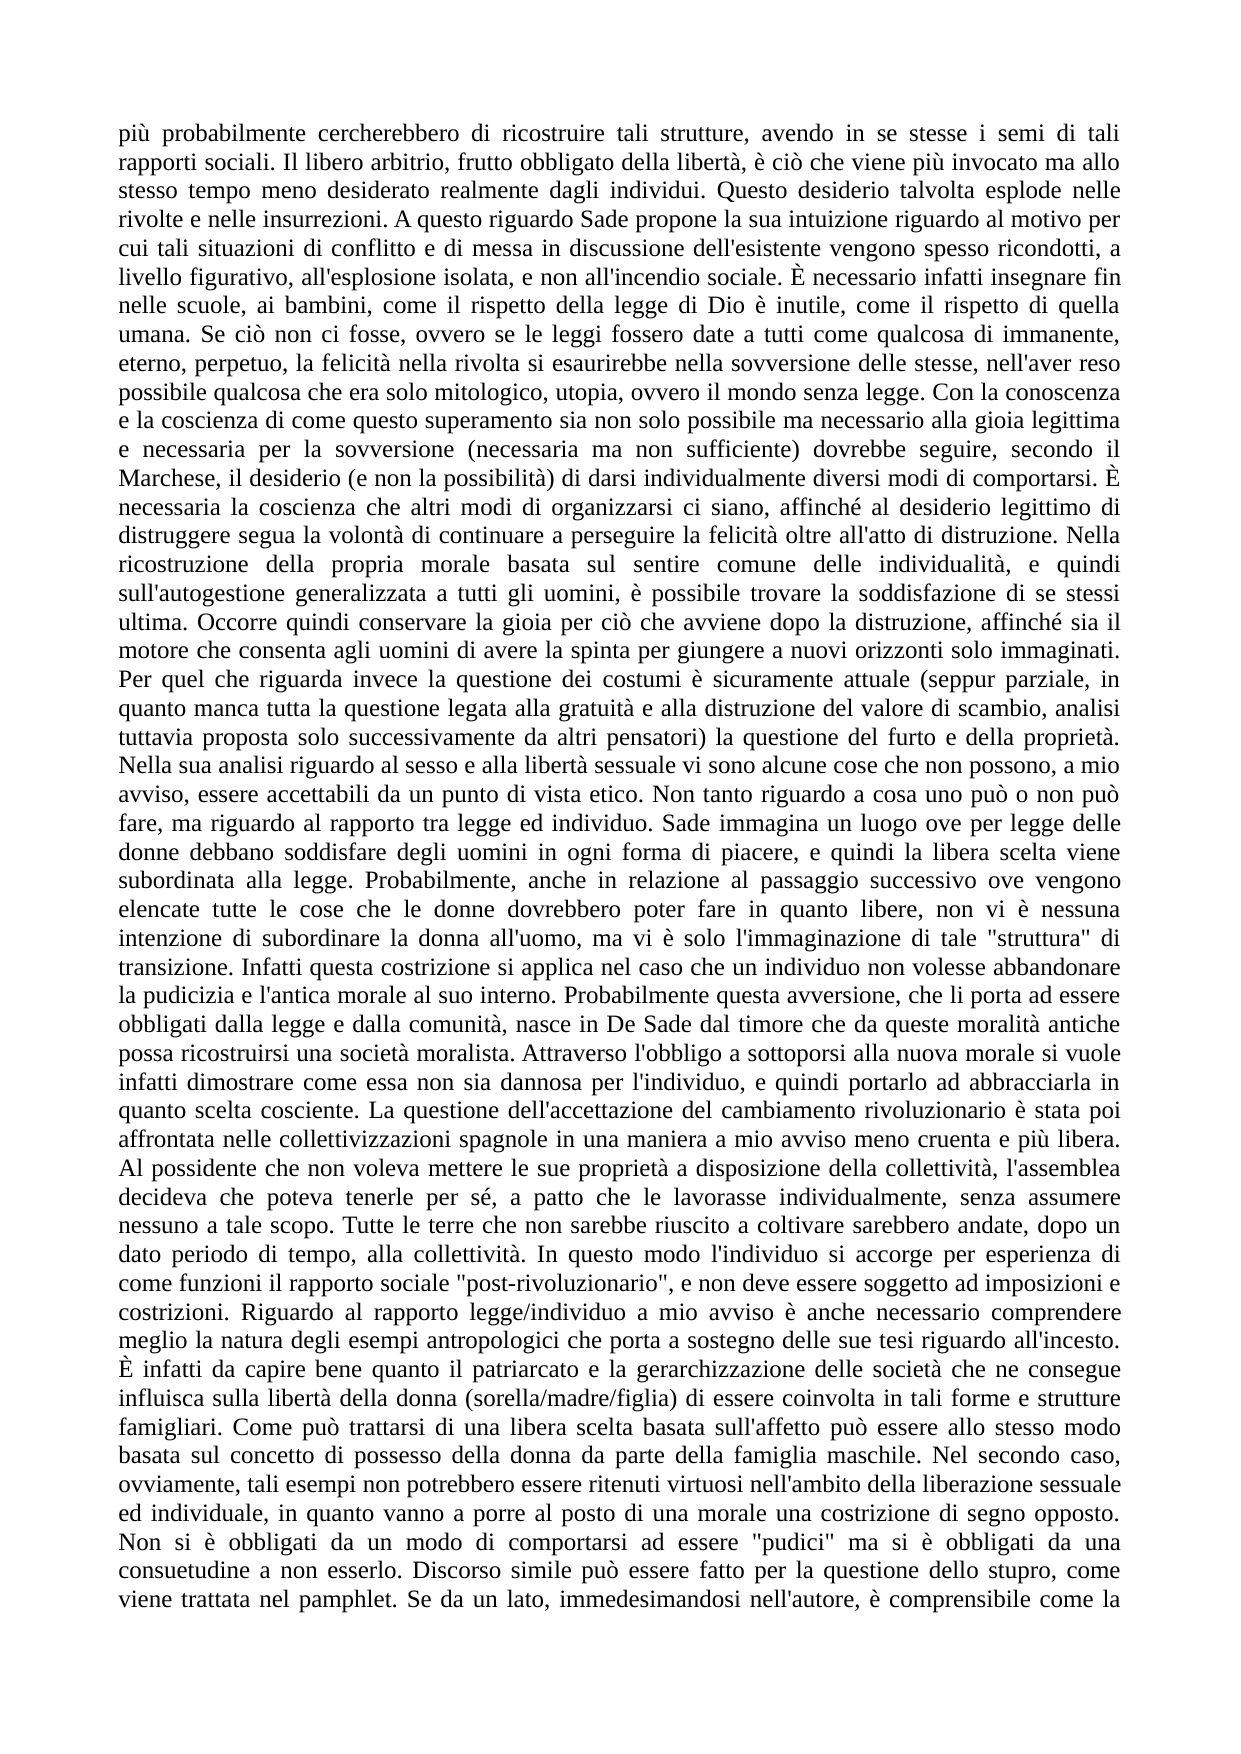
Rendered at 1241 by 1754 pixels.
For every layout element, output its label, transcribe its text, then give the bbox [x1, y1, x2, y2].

text più probabilmente cercherebbero di ricostruire tali strutture, avendo in se stesse i semi di tali rapporti sociali. Il libero arbitrio, frutto obbligato della libertà, è ciò che viene più invocato ma allo stesso tempo meno desiderato realmente dagli individui. Questo desiderio talvolta esplode nelle rivolte e nelle insurrezioni. A questo riguardo Sade propone la sua intuizione riguardo al motivo per cui tali situazioni di conflitto e di messa in discussione dell'esistente vengono spesso ricondotti, a livello figurativo, all'esplosione isolata, e non all'incendio sociale. È necessario infatti insegnare fin nelle scuole, ai bambini, come il rispetto della legge di Dio è inutile, come il rispetto di quella umana. Se ciò non ci fosse, ovvero se le leggi fossero date a tutti come qualcosa di immanente, eterno, perpetuo, la felicità nella rivolta si esaurirebbe nella sovversione delle stesse, nell'aver reso possibile qualcosa che era solo mitologico, utopia, ovvero il mondo senza legge. Con la conoscenza e la coscienza di come questo superamento sia non solo possibile ma necessario alla gioia legittima e necessaria per la sovversione (necessaria ma non sufficiente) dovrebbe seguire, secondo il Marchese, il desiderio (e non la possibilità) di darsi individualmente diversi modi di comportarsi. È necessaria la coscienza che altri modi di organizzarsi ci siano, affinché al desiderio legittimo di distruggere segua la volontà di continuare a perseguire la felicità oltre all'atto di distruzione. Nella ricostruzione della propria morale basata sul sentire comune delle individualità, e quindi sull'autogestione generalizzata a tutti gli uomini, è possibile trovare la soddisfazione di se stessi ultima. Occorre quindi conservare la gioia per ciò che avviene dopo la distruzione, affinché sia il motore che consenta agli uomini di avere la spinta per giungere a nuovi orizzonti solo immaginati. Per quel che riguarda invece la questione dei costumi è sicuramente attuale (seppur parziale, in quanto manca tutta la questione legata alla gratuità e alla distruzione del valore di scambio, analisi tuttavia proposta solo successivamente da altri pensatori) la questione del furto e della proprietà. Nella sua analisi riguardo al sesso e alla libertà sessuale vi sono alcune cose che non possono, a mio avviso, essere accettabili da un punto di vista etico. Non tanto riguardo a cosa uno può o non può fare, ma riguardo al rapporto tra legge ed individuo. Sade immagina un luogo ove per legge delle donne debbano soddisfare degli uomini in ogni forma di piacere, e quindi la libera scelta viene subordinata alla legge. Probabilmente, anche in relazione al passaggio successivo ove vengono elencate tutte le cose che le donne dovrebbero poter fare in quanto libere, non vi è nessuna intenzione di subordinare la donna all'uomo, ma vi è solo l'immaginazione di tale "struttura" di transizione. Infatti questa costrizione si applica nel caso che un individuo non volesse abbandonare la pudicizia e l'antica morale al suo interno. Probabilmente questa avversione, che li porta ad essere obbligati dalla legge e dalla comunità, nasce in De Sade dal timore che da queste moralità antiche possa ricostruirsi una società moralista. Attraverso l'obbligo a sottoporsi alla nuova morale si vuole infatti dimostrare come essa non sia dannosa per l'individuo, e quindi portarlo ad abbracciarla in quanto scelta cosciente. La questione dell'accettazione del cambiamento rivoluzionario è stata poi affrontata nelle collettivizzazioni spagnole in una maniera a mio avviso meno cruenta e più libera. Al possidente che non voleva mettere le sue proprietà a disposizione della collettività, l'assemblea decideva che poteva tenerle per sé, a patto che le lavorasse individualmente, senza assumere nessuno a tale scopo. Tutte le terre che non sarebbe riuscito a coltivare sarebbero andate, dopo un dato periodo di tempo, alla collettività. In questo modo l'individuo si accorge per esperienza di come funzioni il rapporto sociale "post-rivoluzionario", e non deve essere soggetto ad imposizioni e costrizioni. Riguardo al rapporto legge/individuo a mio avviso è anche necessario comprendere meglio la natura degli esempi antropologici che porta a sostegno delle sue tesi riguardo all'incesto. È infatti da capire bene quanto il patriarcato e la gerarchizzazione delle società che ne consegue influisca sulla libertà della donna (sorella/madre/figlia) di essere coinvolta in tali forme e strutture famigliari. Come può trattarsi di una libera scelta basata sull'affetto può essere allo stesso modo basata sul concetto di possesso della donna da parte della famiglia maschile. Nel secondo caso, ovviamente, tali esempi non potrebbero essere ritenuti virtuosi nell'ambito della liberazione sessuale ed individuale, in quanto vanno a porre al posto di una morale una costrizione di segno opposto. Non si è obbligati da un modo di comportarsi ad essere "pudici" ma si è obbligati da una consuetudine a non esserlo. Discorso simile può essere fatto per la questione dello stupro, come viene trattata nel pamphlet. Se da un lato, immedesimandosi nell'autore, è comprensibile come la [118, 118, 1122, 1613]
